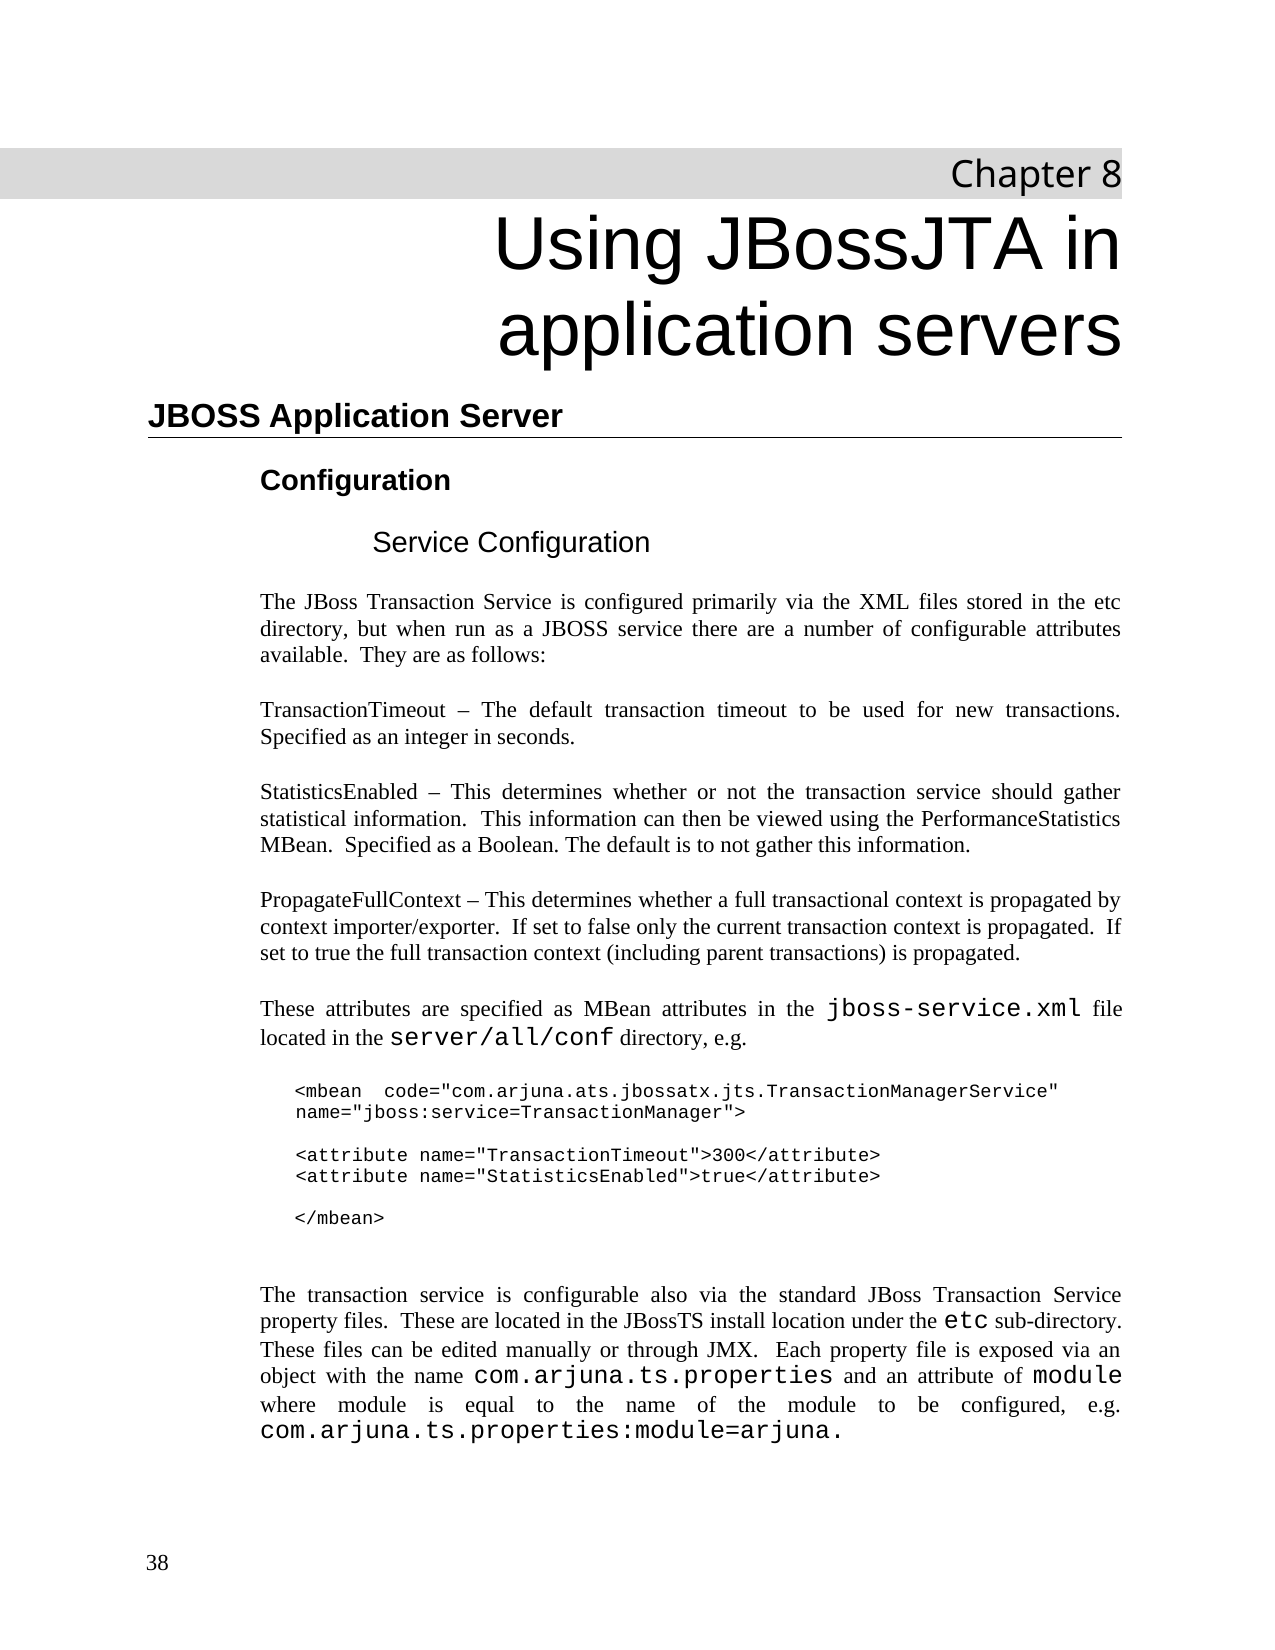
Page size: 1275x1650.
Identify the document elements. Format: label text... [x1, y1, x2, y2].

text The JBoss Transaction Service is configured primarily via the XML files stored in the etc directory, but when run as a JBOSS service there are a number of configurable attributes available. They are as follows: [260, 588, 1122, 667]
text TransactionTimeout – The default transaction timeout to be used for new transactions. Specified as an integer in seconds. [260, 696, 1122, 749]
subtitle Configuration [148, 463, 1122, 496]
title Using JBossJTA in application servers [263, 199, 1122, 371]
text The transaction service is configurable also via the standard JBoss Transaction Service property files. These are located in the JBossTS install location under the etc sub-directory. These files can be edited manually or through JMX. Each property file is exposed via an object with the name com.arjuna.ts.properties and an attribute of module where module is equal to the name of the module to be configured, e.g. com.arjuna.ts.properties:module=arjuna. [260, 1281, 1122, 1446]
subtitle Service Configuration [148, 526, 1122, 559]
text <attribute name="TransactionTimeout">300</attribute> [272, 1145, 1122, 1167]
text name="jboss:service=TransactionManager"> [272, 1103, 1122, 1124]
text StatisticsEnabled – This determines whether or not the transaction service should gather statistical information. This information can then be viewed using the PerformanceStatistics MBean. Specified as a Boolean. The default is to not gather this information. [260, 778, 1122, 857]
text PropagateFullContext – This determines whether a full transactional context is propagated by context importer/exporter. If set to false only the current transaction context is propagated. If set to true the full transaction context (including parent transactions) is propagated. [260, 887, 1122, 966]
text <attribute name="StatisticsEnabled">true</attribute> [272, 1167, 1122, 1188]
text These attributes are specified as MBean attributes in the jboss-service.xml file located in the server/all/conf directory, e.g. [260, 995, 1122, 1052]
text <mbean code="com.arjuna.ats.jbossatx.jts.TransactionManagerService" [272, 1082, 1122, 1103]
text </mbean> [272, 1209, 1122, 1230]
subtitle JBOSS Application Server [148, 396, 1122, 437]
